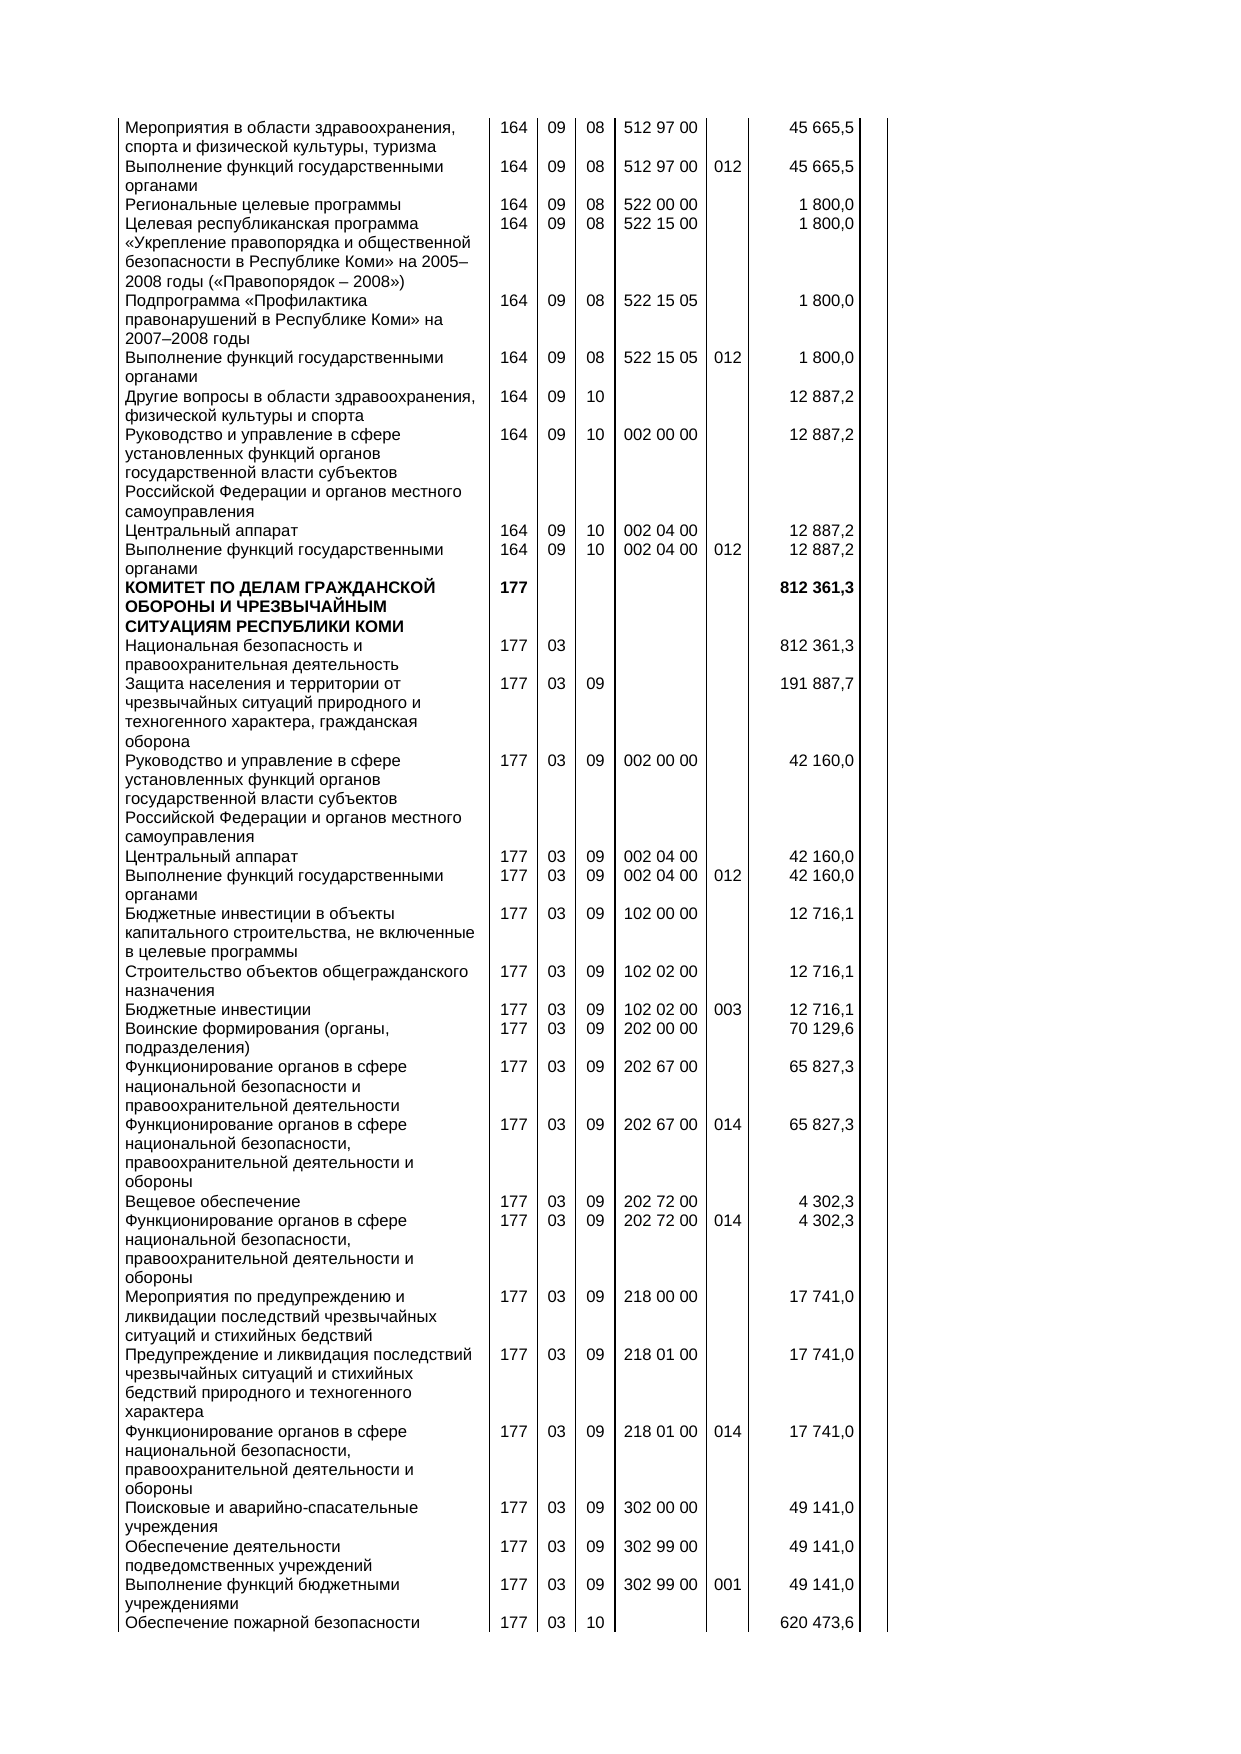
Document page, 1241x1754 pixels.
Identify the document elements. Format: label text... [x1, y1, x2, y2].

table_cell 191 887,7 [749, 674, 859, 751]
table_cell [707, 195, 748, 214]
table_cell 12 716,1 [749, 904, 859, 961]
table_cell Мероприятия в области здравоохранения, спорта и физической культуры, туризма [119, 118, 489, 156]
table_cell 002 00 00 [616, 425, 706, 521]
table_cell 03 [538, 1115, 575, 1191]
table_cell Центральный аппарат [119, 846, 489, 866]
table_cell 03 [538, 751, 575, 846]
table_cell КОМИТЕТ ПО ДЕЛАМ ГРАЖДАНСКОЙ ОБОРОНЫ И ЧРЕЗВЫЧАЙНЫМ СИТУАЦИЯМ РЕСПУБЛИКИ КОМИ [119, 578, 489, 636]
table_cell 09 [576, 1575, 614, 1613]
table_cell 002 04 00 [616, 846, 706, 866]
table_cell 09 [538, 386, 575, 425]
table_cell 164 [490, 386, 537, 425]
table_cell 09 [576, 904, 614, 961]
table_cell 09 [576, 866, 614, 904]
table_cell [707, 1019, 748, 1057]
table_cell [861, 578, 887, 636]
table_cell [538, 578, 575, 636]
table_cell [707, 118, 748, 156]
table_cell [861, 1613, 887, 1632]
table_cell 03 [538, 1613, 575, 1632]
table_cell 177 [490, 636, 537, 674]
table_cell [707, 636, 748, 674]
table_cell 177 [490, 1000, 537, 1019]
table_cell 302 99 00 [616, 1536, 706, 1575]
table_cell 522 15 05 [616, 291, 706, 348]
table_cell 09 [576, 1115, 614, 1191]
table_cell [707, 751, 748, 846]
table_cell 102 02 00 [616, 961, 706, 1000]
table_cell [861, 1536, 887, 1575]
table_cell 202 72 00 [616, 1211, 706, 1287]
table_cell 45 665,5 [749, 156, 859, 195]
table_cell [861, 904, 887, 961]
table_cell 522 15 00 [616, 214, 706, 291]
table_cell 08 [576, 214, 614, 291]
table_cell Предупреждение и ликвидация последствий чрезвычайных ситуаций и стихийных бедствий природного и техногенного характера [119, 1345, 489, 1421]
table_cell 10 [576, 540, 614, 578]
table_cell 03 [538, 1498, 575, 1536]
table_cell Национальная безопасность и правоохранительная деятельность [119, 636, 489, 674]
table_cell [861, 1287, 887, 1345]
table_cell 03 [538, 1536, 575, 1575]
table_cell 70 129,6 [749, 1019, 859, 1057]
table_cell [861, 348, 887, 386]
table_cell [861, 521, 887, 540]
table_cell 002 04 00 [616, 540, 706, 578]
table_cell Подпрограмма «Профилактика правонарушений в Республике Коми» на 2007–2008 годы [119, 291, 489, 348]
table_cell Выполнение функций государственными органами [119, 540, 489, 578]
table_cell [707, 1191, 748, 1211]
table_cell 17 741,0 [749, 1345, 859, 1421]
table_cell 202 00 00 [616, 1019, 706, 1057]
table_cell Выполнение функций государственными органами [119, 156, 489, 195]
table_cell 177 [490, 674, 537, 751]
table_cell 164 [490, 348, 537, 386]
table_cell [576, 636, 614, 674]
table_cell Обеспечение пожарной безопасности [119, 1613, 489, 1632]
table_cell 177 [490, 1575, 537, 1613]
table_cell [707, 214, 748, 291]
table_cell [616, 674, 706, 751]
table_cell 177 [490, 1345, 537, 1421]
table_cell 09 [576, 1287, 614, 1345]
table_cell 012 [707, 156, 748, 195]
table_cell 177 [490, 1211, 537, 1287]
table_cell 512 97 00 [616, 156, 706, 195]
table_cell [707, 674, 748, 751]
table_cell [707, 1057, 748, 1115]
table_cell 4 302,3 [749, 1211, 859, 1287]
table_cell 42 160,0 [749, 866, 859, 904]
table_cell 42 160,0 [749, 751, 859, 846]
table_cell 03 [538, 1000, 575, 1019]
table_cell [861, 961, 887, 1000]
table_cell 177 [490, 961, 537, 1000]
table_cell 812 361,3 [749, 578, 859, 636]
table_cell Поисковые и аварийно-спасательные учреждения [119, 1498, 489, 1536]
table_cell 1 800,0 [749, 214, 859, 291]
table_cell [707, 1498, 748, 1536]
table_cell 49 141,0 [749, 1498, 859, 1536]
table_cell [861, 195, 887, 214]
table_cell 002 00 00 [616, 751, 706, 846]
table_cell Руководство и управление в сфере установленных функций органов государственной власти субъектов Российской Федерации и органов местного самоуправления [119, 751, 489, 846]
table_cell 522 15 05 [616, 348, 706, 386]
table_cell [861, 1498, 887, 1536]
table_cell 10 [576, 386, 614, 425]
table_cell [707, 961, 748, 1000]
table_cell [861, 540, 887, 578]
table_cell 03 [538, 1345, 575, 1421]
table_cell 202 67 00 [616, 1115, 706, 1191]
table_cell Другие вопросы в области здравоохранения, физической культуры и спорта [119, 386, 489, 425]
table_cell Функционирование органов в сфере национальной безопасности, правоохранительной деятельности и обороны [119, 1211, 489, 1287]
table_cell 10 [576, 425, 614, 521]
table_cell 03 [538, 1575, 575, 1613]
table_cell 12 887,2 [749, 386, 859, 425]
table_cell [861, 291, 887, 348]
table_cell Мероприятия по предупреждению и ликвидации последствий чрезвычайных ситуаций и стихийных бедствий [119, 1287, 489, 1345]
table_cell 03 [538, 961, 575, 1000]
table_cell [861, 1575, 887, 1613]
table_cell 218 01 00 [616, 1345, 706, 1421]
table_cell [616, 578, 706, 636]
table_cell 09 [538, 540, 575, 578]
table_cell 09 [538, 214, 575, 291]
table_cell 17 741,0 [749, 1287, 859, 1345]
table_cell [861, 866, 887, 904]
table_cell [861, 214, 887, 291]
table_cell 12 887,2 [749, 425, 859, 521]
table_cell 012 [707, 348, 748, 386]
table_cell 177 [490, 1613, 537, 1632]
table_cell 177 [490, 1421, 537, 1498]
table_cell [707, 291, 748, 348]
table_cell 08 [576, 156, 614, 195]
table_cell 003 [707, 1000, 748, 1019]
table_cell 177 [490, 578, 537, 636]
table_cell 03 [538, 1211, 575, 1287]
table_cell 014 [707, 1211, 748, 1287]
table_cell 42 160,0 [749, 846, 859, 866]
table_cell 164 [490, 214, 537, 291]
table_cell 09 [538, 291, 575, 348]
table_cell 164 [490, 291, 537, 348]
table_cell 03 [538, 904, 575, 961]
table_cell 09 [576, 1000, 614, 1019]
table_cell Целевая республиканская программа «Укрепление правопорядка и общественной безопасности в Республике Коми» на 2005–2008 годы («Правопорядок – 2008») [119, 214, 489, 291]
table_cell [861, 118, 887, 156]
table_cell 03 [538, 846, 575, 866]
table_cell 812 361,3 [749, 636, 859, 674]
table_cell [861, 1000, 887, 1019]
table_cell [861, 1191, 887, 1211]
table_cell 164 [490, 540, 537, 578]
table_cell 12 887,2 [749, 540, 859, 578]
table_cell Защита населения и территории от чрезвычайных ситуаций природного и техногенного характера, гражданская оборона [119, 674, 489, 751]
table_cell 03 [538, 674, 575, 751]
table_cell 164 [490, 195, 537, 214]
table_cell 03 [538, 1019, 575, 1057]
table_cell 09 [576, 751, 614, 846]
table_cell 202 72 00 [616, 1191, 706, 1211]
table_cell 177 [490, 904, 537, 961]
table_cell 002 04 00 [616, 866, 706, 904]
table_cell 12 716,1 [749, 1000, 859, 1019]
table_cell [861, 1019, 887, 1057]
table_cell 164 [490, 521, 537, 540]
table_cell 08 [576, 348, 614, 386]
table_cell Вещевое обеспечение [119, 1191, 489, 1211]
table_cell [861, 751, 887, 846]
table_cell 09 [576, 846, 614, 866]
table_cell [861, 425, 887, 521]
table_cell [861, 674, 887, 751]
table_cell [861, 1211, 887, 1287]
table_cell [616, 1613, 706, 1632]
table_cell [861, 156, 887, 195]
table_cell 4 302,3 [749, 1191, 859, 1211]
table_cell Воинские формирования (органы, подразделения) [119, 1019, 489, 1057]
table_cell 45 665,5 [749, 118, 859, 156]
table_cell Руководство и управление в сфере установленных функций органов государственной власти субъектов Российской Федерации и органов местного самоуправления [119, 425, 489, 521]
table_cell 09 [576, 961, 614, 1000]
table_cell 177 [490, 1498, 537, 1536]
table_cell 12 887,2 [749, 521, 859, 540]
table_cell 218 00 00 [616, 1287, 706, 1345]
table_cell [861, 1421, 887, 1498]
table_cell 09 [576, 1498, 614, 1536]
table_cell Центральный аппарат [119, 521, 489, 540]
table_cell 08 [576, 291, 614, 348]
table_cell Функционирование органов в сфере национальной безопасности и правоохранительной деятельности [119, 1057, 489, 1115]
table_cell [707, 578, 748, 636]
table_cell 177 [490, 1536, 537, 1575]
table_cell 164 [490, 425, 537, 521]
table_cell 09 [538, 521, 575, 540]
table_cell 03 [538, 1057, 575, 1115]
table_cell 302 99 00 [616, 1575, 706, 1613]
table_cell 17 741,0 [749, 1421, 859, 1498]
table_cell 08 [576, 118, 614, 156]
table_cell 512 97 00 [616, 118, 706, 156]
table_cell 1 800,0 [749, 348, 859, 386]
table_cell 102 00 00 [616, 904, 706, 961]
table_cell [707, 846, 748, 866]
table_cell 08 [576, 195, 614, 214]
table_cell 102 02 00 [616, 1000, 706, 1019]
table_cell 177 [490, 1191, 537, 1211]
table_cell 177 [490, 846, 537, 866]
table_cell Обеспечение деятельности подведомственных учреждений [119, 1536, 489, 1575]
table_cell 164 [490, 118, 537, 156]
table_cell 302 00 00 [616, 1498, 706, 1536]
table_cell 09 [576, 1345, 614, 1421]
table_cell [707, 1287, 748, 1345]
table_cell 09 [538, 195, 575, 214]
table_cell 09 [576, 1536, 614, 1575]
table_cell 09 [576, 1211, 614, 1287]
table_cell 012 [707, 540, 748, 578]
table_cell 177 [490, 1115, 537, 1191]
table_cell 014 [707, 1115, 748, 1191]
table_cell 1 800,0 [749, 291, 859, 348]
table_cell 218 01 00 [616, 1421, 706, 1498]
table_cell 03 [538, 636, 575, 674]
table_cell 001 [707, 1575, 748, 1613]
table_cell 1 800,0 [749, 195, 859, 214]
table_cell [707, 521, 748, 540]
table_cell [861, 636, 887, 674]
table_cell [707, 425, 748, 521]
table_cell 177 [490, 751, 537, 846]
table_cell [576, 578, 614, 636]
table_cell 177 [490, 1057, 537, 1115]
table_cell 49 141,0 [749, 1575, 859, 1613]
table_cell 65 827,3 [749, 1115, 859, 1191]
table_cell Функционирование органов в сфере национальной безопасности, правоохранительной деятельности и обороны [119, 1421, 489, 1498]
table_cell 09 [576, 1057, 614, 1115]
table_cell 012 [707, 866, 748, 904]
table_cell [861, 846, 887, 866]
table_cell 03 [538, 1421, 575, 1498]
table_cell 10 [576, 1613, 614, 1632]
table_cell [861, 386, 887, 425]
table_cell [861, 1057, 887, 1115]
table_cell Бюджетные инвестиции в объекты капитального строительства, не включенные в целевые программы [119, 904, 489, 961]
table_cell [707, 904, 748, 961]
table_cell Выполнение функций государственными органами [119, 866, 489, 904]
table_cell [707, 1345, 748, 1421]
table_cell 09 [576, 1191, 614, 1211]
table_cell 49 141,0 [749, 1536, 859, 1575]
table_cell 09 [538, 348, 575, 386]
table_cell 09 [576, 1421, 614, 1498]
table_cell 03 [538, 1191, 575, 1211]
table_cell 620 473,6 [749, 1613, 859, 1632]
table_cell [861, 1345, 887, 1421]
table_cell [707, 1613, 748, 1632]
table_cell 177 [490, 1287, 537, 1345]
table_cell 09 [538, 425, 575, 521]
table_cell Бюджетные инвестиции [119, 1000, 489, 1019]
table_cell [616, 386, 706, 425]
table_cell Строительство объектов общегражданского назначения [119, 961, 489, 1000]
table_cell Функционирование органов в сфере национальной безопасности, правоохранительной деятельности и обороны [119, 1115, 489, 1191]
table_cell 164 [490, 156, 537, 195]
table_cell Выполнение функций бюджетными учреждениями [119, 1575, 489, 1613]
table_cell 177 [490, 1019, 537, 1057]
table_cell [861, 1115, 887, 1191]
table_cell 177 [490, 866, 537, 904]
table_cell 09 [538, 156, 575, 195]
table_cell 12 716,1 [749, 961, 859, 1000]
table_cell 09 [576, 1019, 614, 1057]
table_cell 65 827,3 [749, 1057, 859, 1115]
table_cell 03 [538, 866, 575, 904]
table_cell 002 04 00 [616, 521, 706, 540]
table_cell 09 [538, 118, 575, 156]
table_cell [616, 636, 706, 674]
table_cell Региональные целевые программы [119, 195, 489, 214]
table_cell 202 67 00 [616, 1057, 706, 1115]
table_cell [707, 1536, 748, 1575]
table_cell 03 [538, 1287, 575, 1345]
table_cell 522 00 00 [616, 195, 706, 214]
table_cell 09 [576, 674, 614, 751]
table_cell [707, 386, 748, 425]
table_cell Выполнение функций государственными органами [119, 348, 489, 386]
table_cell 014 [707, 1421, 748, 1498]
table_cell 10 [576, 521, 614, 540]
